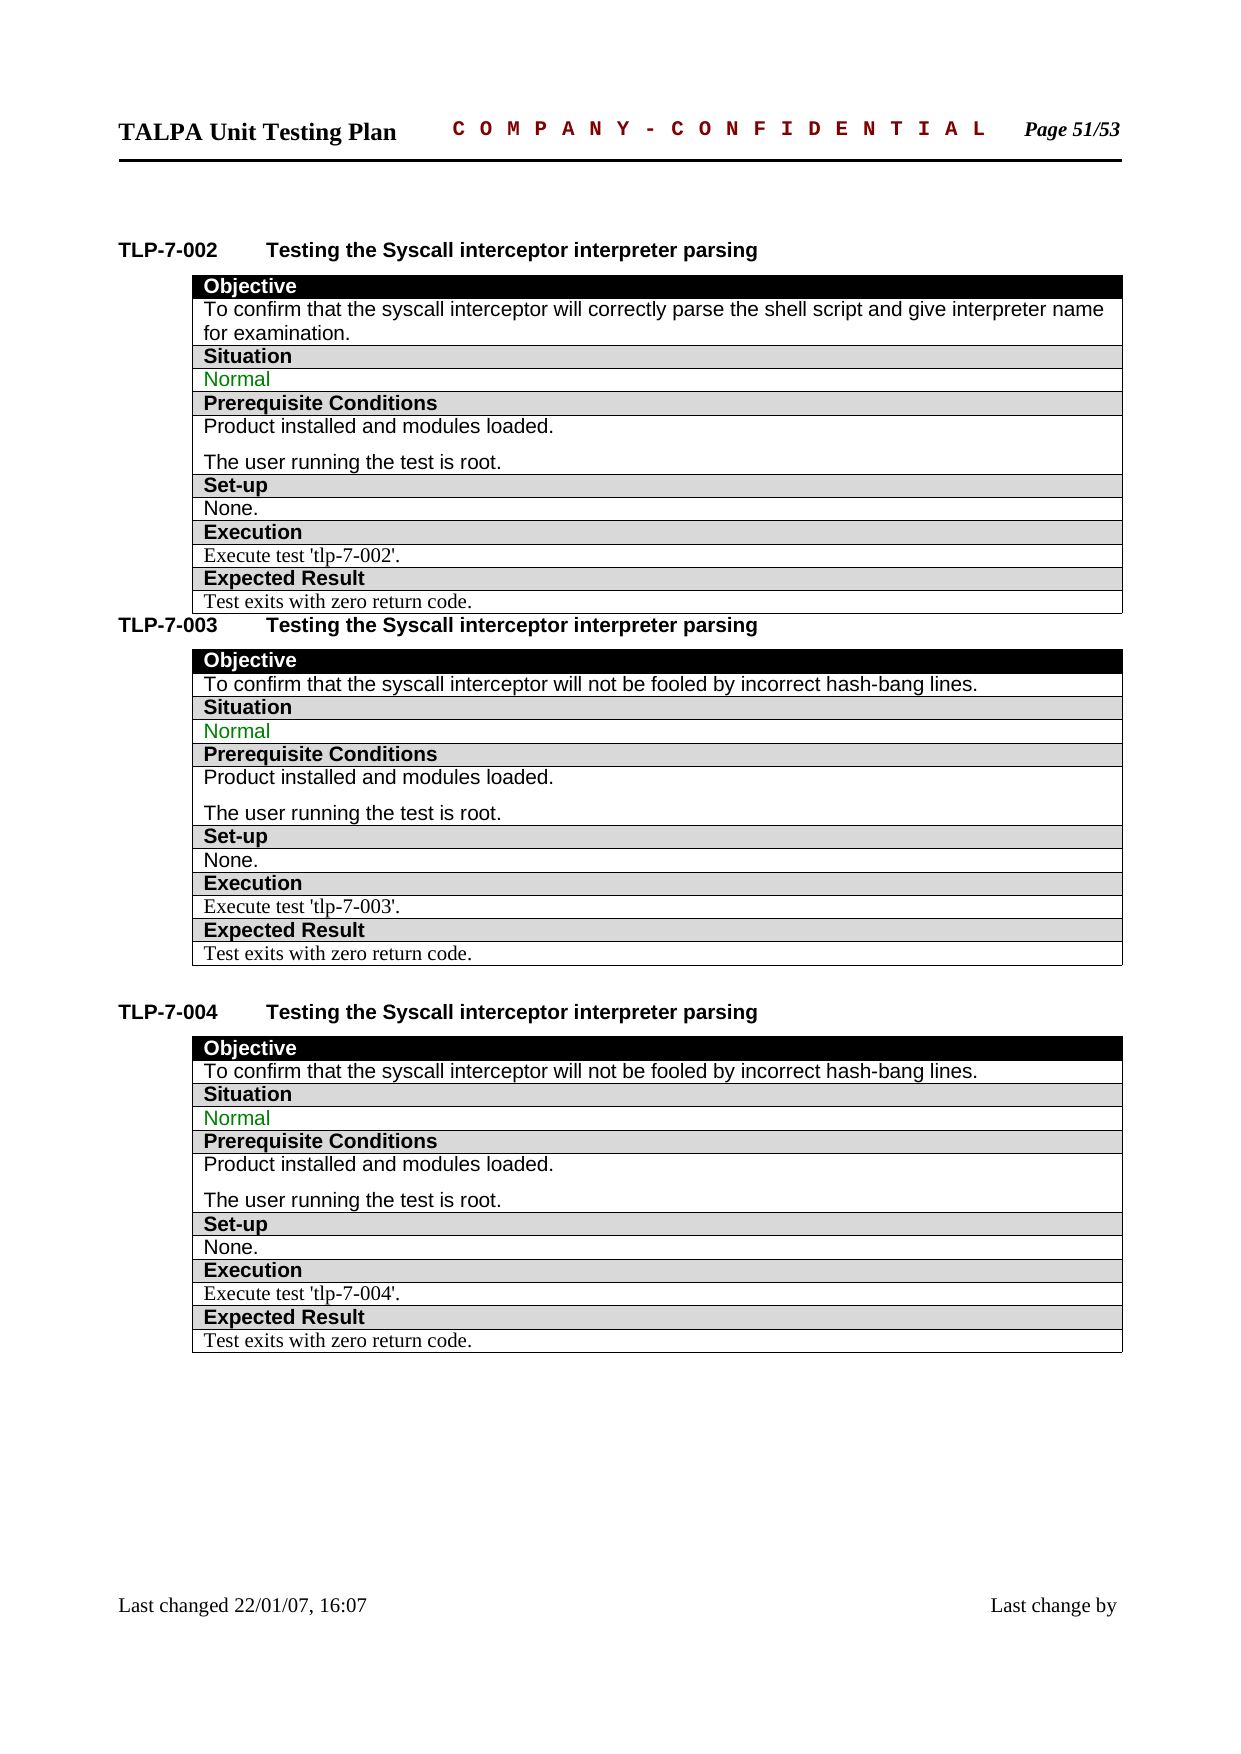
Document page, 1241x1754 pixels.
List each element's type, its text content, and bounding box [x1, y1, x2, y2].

table_cell Situation [193, 346, 1122, 368]
table_cell Set-up [193, 475, 1122, 497]
table_cell Execute test 'tlp-7-003'. [193, 896, 1122, 918]
table_cell Test exits with zero return code. [193, 942, 1122, 965]
table_cell Normal [193, 720, 1122, 743]
table_cell To confirm that the syscall interceptor will correctly parse the shell script and give interpreter name for examination. [193, 299, 1122, 345]
table_cell Execution [193, 521, 1122, 544]
table_cell Expected Result [193, 919, 1122, 941]
text TLP-7-002 Testing the Syscall interceptor interpreter parsing [118, 239, 1122, 262]
table_cell Prerequisite Conditions [193, 392, 1122, 415]
table_cell Expected Result [193, 1306, 1122, 1329]
table_cell Product installed and modules loaded. The user running the test is root. [193, 1154, 1122, 1212]
table_cell Execute test 'tlp-7-002'. [193, 545, 1122, 567]
table_cell Execution [193, 873, 1122, 895]
table_cell Prerequisite Conditions [193, 1131, 1122, 1153]
table_cell Set-up [193, 826, 1122, 848]
table_cell Situation [193, 697, 1122, 719]
table_cell Normal [193, 369, 1122, 391]
table_cell None. [193, 1236, 1122, 1259]
table_cell None. [193, 849, 1122, 872]
table_cell Normal [193, 1107, 1122, 1130]
table_cell Expected Result [193, 568, 1122, 590]
table_cell Execution [193, 1260, 1122, 1282]
table_cell To confirm that the syscall interceptor will not be fooled by incorrect hash-bang lines. [193, 1061, 1122, 1083]
table_cell Execute test 'tlp-7-004'. [193, 1283, 1122, 1305]
table_cell Situation [193, 1084, 1122, 1106]
table_cell Product installed and modules loaded. The user running the test is root. [193, 767, 1122, 825]
text TLP-7-003 Testing the Syscall interceptor interpreter parsing [118, 613, 1122, 637]
table_cell None. [193, 498, 1122, 520]
table_cell Set-up [193, 1213, 1122, 1235]
text TLP-7-004 Testing the Syscall interceptor interpreter parsing [118, 1000, 1122, 1024]
table_cell Test exits with zero return code. [193, 1330, 1122, 1352]
table_cell Prerequisite Conditions [193, 744, 1122, 766]
table_cell Test exits with zero return code. [193, 591, 1122, 613]
table_header Objective [193, 650, 1122, 673]
table_cell Product installed and modules loaded. The user running the test is root. [193, 416, 1122, 474]
table_cell To confirm that the syscall interceptor will not be fooled by incorrect hash-bang lines. [193, 674, 1122, 696]
table_header Objective [193, 276, 1122, 298]
table_header Objective [193, 1037, 1122, 1060]
